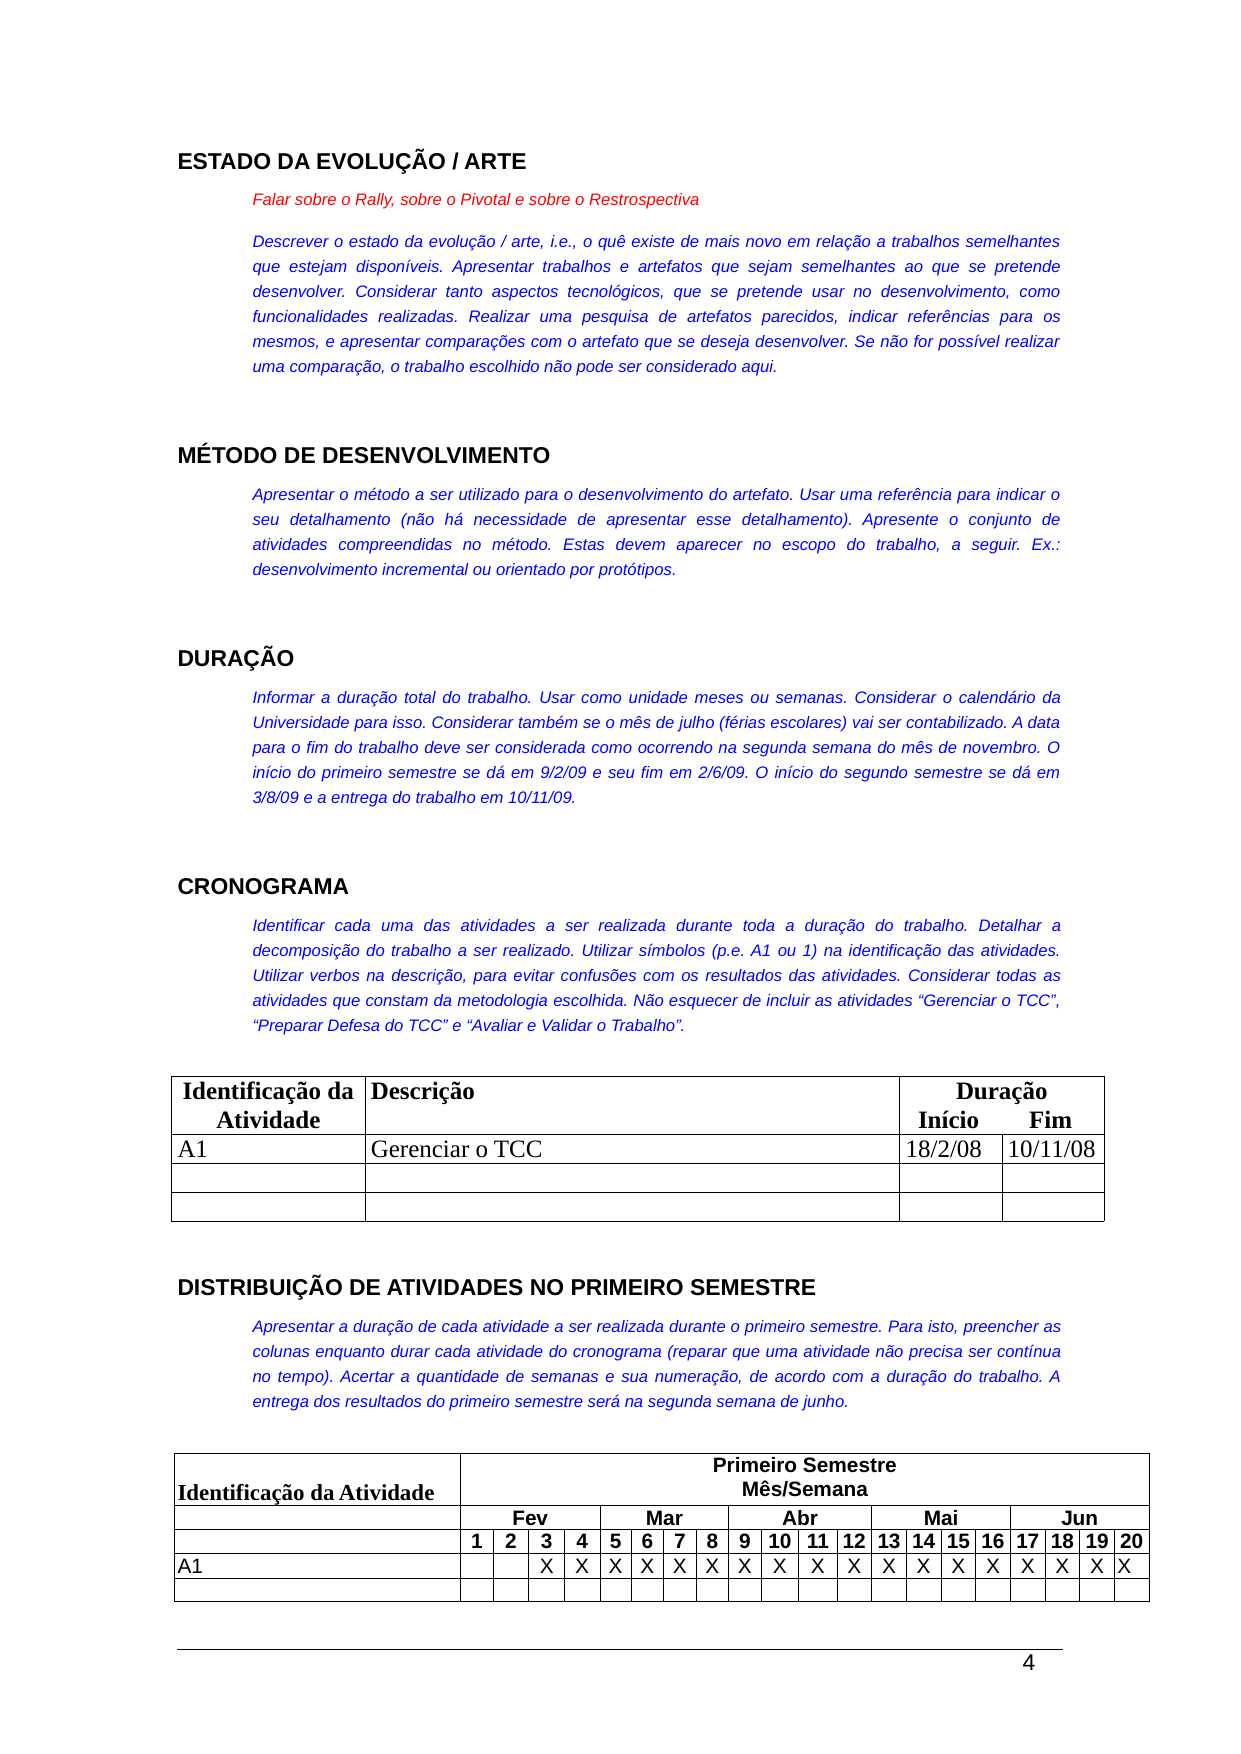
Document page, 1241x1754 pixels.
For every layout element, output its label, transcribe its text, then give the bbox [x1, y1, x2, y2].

table_cell Fev [461, 1506, 600, 1529]
table_cell Mar [601, 1506, 728, 1529]
table_cell 6 [632, 1530, 663, 1553]
table_cell Mai [872, 1506, 1010, 1529]
table_cell [1080, 1579, 1114, 1601]
table_cell [942, 1579, 975, 1601]
table_cell 9 [729, 1530, 761, 1553]
table_cell 15 [942, 1530, 975, 1553]
table_cell [900, 1193, 1002, 1221]
table_cell Abr [729, 1506, 871, 1529]
table_cell X [529, 1554, 564, 1577]
table_header Identificação da Atividade [175, 1454, 460, 1505]
table_cell X [601, 1554, 631, 1577]
table_cell [494, 1554, 528, 1577]
table_cell Gerenciar o TCC [366, 1135, 899, 1163]
table_cell [838, 1579, 871, 1601]
table_cell [900, 1164, 1002, 1192]
subtitle Duração [177, 645, 1063, 672]
table_cell [697, 1579, 728, 1601]
table_cell [175, 1530, 460, 1553]
table_cell [172, 1193, 365, 1221]
table_cell X [872, 1554, 906, 1577]
table_header Descrição [366, 1077, 899, 1134]
table_cell 20 [1115, 1530, 1149, 1553]
table_cell [907, 1579, 941, 1601]
table_cell [175, 1579, 460, 1601]
table_cell [664, 1579, 696, 1601]
table_cell 18 [1046, 1530, 1079, 1553]
subtitle CRONOGRAMA [177, 873, 1063, 900]
table_cell X [1046, 1554, 1079, 1577]
subtitle Estado da Evolução / Arte [177, 148, 1063, 174]
table_cell [494, 1579, 528, 1601]
table_header Duração Início Fim [900, 1077, 1104, 1134]
table_cell A1 [175, 1554, 460, 1577]
table_cell 12 [838, 1530, 871, 1553]
table_cell 13 [872, 1530, 906, 1553]
table_cell [461, 1554, 493, 1577]
table_cell X [697, 1554, 728, 1577]
table_cell 7 [664, 1530, 696, 1553]
text Falar sobre o Rally, sobre o Pivotal e sobre o Restrospectiva [252, 184, 1063, 209]
table_cell [529, 1579, 564, 1601]
table_cell X [762, 1554, 798, 1577]
table_cell [565, 1579, 600, 1601]
table_cell [729, 1579, 761, 1601]
table_cell X [1115, 1554, 1149, 1577]
table_cell 14 [907, 1530, 941, 1553]
table_cell 16 [976, 1530, 1010, 1553]
table_cell [172, 1164, 365, 1192]
table_cell [366, 1164, 899, 1192]
text Identificar cada uma das atividades a ser realizada durante toda a duração do trabalho. Detalhar a decomposição do trabalho a ser realizado. Utilizar símbolos (p.e. A1 ou 1) na identificação das atividades. Utilizar verbos na descrição, para evitar confusões com os resultados das atividades. Considerar todas as atividades que constam da metodologia escolhida. Não esquecer de incluir as atividades “Gerenciar o TCC”, “Preparar Defesa do TCC” e “Avaliar e Validar o Trabalho”. [252, 910, 1063, 1035]
table_cell X [1080, 1554, 1114, 1577]
table_cell X [942, 1554, 975, 1577]
table_cell X [664, 1554, 696, 1577]
text Apresentar a duração de cada atividade a ser realizada durante o primeiro semestre. Para isto, preencher as colunas enquanto durar cada atividade do cronograma (reparar que uma atividade não precisa ser contínua no tempo). Acertar a quantidade de semanas e sua numeração, de acordo com a duração do trabalho. A entrega dos resultados do primeiro semestre será na segunda semana de junho. [252, 1311, 1063, 1411]
table_cell 4 [565, 1530, 600, 1553]
table_cell [872, 1579, 906, 1601]
table_cell X [632, 1554, 663, 1577]
table_cell [1003, 1193, 1104, 1221]
table_cell 5 [601, 1530, 631, 1553]
table_cell A1 [172, 1135, 365, 1163]
table_cell [976, 1579, 1010, 1601]
table_cell [461, 1579, 493, 1601]
table_cell 19 [1080, 1530, 1114, 1553]
table_cell [799, 1579, 837, 1601]
table_header Primeiro Semestre Mês/Semana [461, 1454, 1149, 1505]
table_cell [366, 1193, 899, 1221]
table_cell 2 [494, 1530, 528, 1553]
table_cell X [976, 1554, 1010, 1577]
text Apresentar o método a ser utilizado para o desenvolvimento do artefato. Usar uma referência para indicar o seu detalhamento (não há necessidade de apresentar esse detalhamento). Apresente o conjunto de atividades compreendidas no método. Estas devem aparecer no escopo do trabalho, a seguir. Ex.: desenvolvimento incremental ou orientado por protótipos. [252, 479, 1063, 579]
table_cell X [1011, 1554, 1045, 1577]
table_cell [762, 1579, 798, 1601]
table_cell 17 [1011, 1530, 1045, 1553]
table_cell [632, 1579, 663, 1601]
table_cell [601, 1579, 631, 1601]
table_cell [1011, 1579, 1045, 1601]
subtitle MÉtodo DE DESENVOLVIMENTO [177, 442, 1063, 469]
table_cell X [907, 1554, 941, 1577]
table_cell 10/11/08 [1003, 1135, 1104, 1163]
table_cell 18/2/08 [900, 1135, 1002, 1163]
table_cell X [838, 1554, 871, 1577]
table_cell 1 [461, 1530, 493, 1553]
text Informar a duração total do trabalho. Usar como unidade meses ou semanas. Considerar o calendário da Universidade para isso. Considerar também se o mês de julho (férias escolares) vai ser contabilizado. A data para o fim do trabalho deve ser considerada como ocorrendo na segunda semana do mês de novembro. O início do primeiro semestre se dá em 9/2/09 e seu fim em 2/6/09. O início do segundo semestre se dá em 3/8/09 e a entrega do trabalho em 10/11/09. [252, 682, 1063, 807]
subtitle DISTRIBUIÇÃO DE ATIVIDADES No Primeiro Semestre [177, 1274, 1063, 1301]
table_cell [1046, 1579, 1079, 1601]
table_cell [1003, 1164, 1104, 1192]
table_cell X [799, 1554, 837, 1577]
table_cell X [565, 1554, 600, 1577]
table_header Identificação da Atividade [172, 1077, 365, 1134]
table_cell 11 [799, 1530, 837, 1553]
table_cell [175, 1506, 460, 1529]
table_cell 8 [697, 1530, 728, 1553]
table_cell 3 [529, 1530, 564, 1553]
table_cell X [729, 1554, 761, 1577]
table_cell [1115, 1579, 1149, 1601]
text Descrever o estado da evolução / arte, i.e., o quê existe de mais novo em relação a trabalhos semelhantes que estejam disponíveis. Apresentar trabalhos e artefatos que sejam semelhantes ao que se pretende desenvolver. Considerar tanto aspectos tecnológicos, que se pretende usar no desenvolvimento, como funcionalidades realizadas. Realizar uma pesquisa de artefatos parecidos, indicar referências para os mesmos, e apresentar comparações com o artefato que se deseja desenvolver. Se não for possível realizar uma comparação, o trabalho escolhido não pode ser considerado aqui. [252, 226, 1063, 376]
table_cell 10 [762, 1530, 798, 1553]
table_cell Jun [1011, 1506, 1149, 1529]
